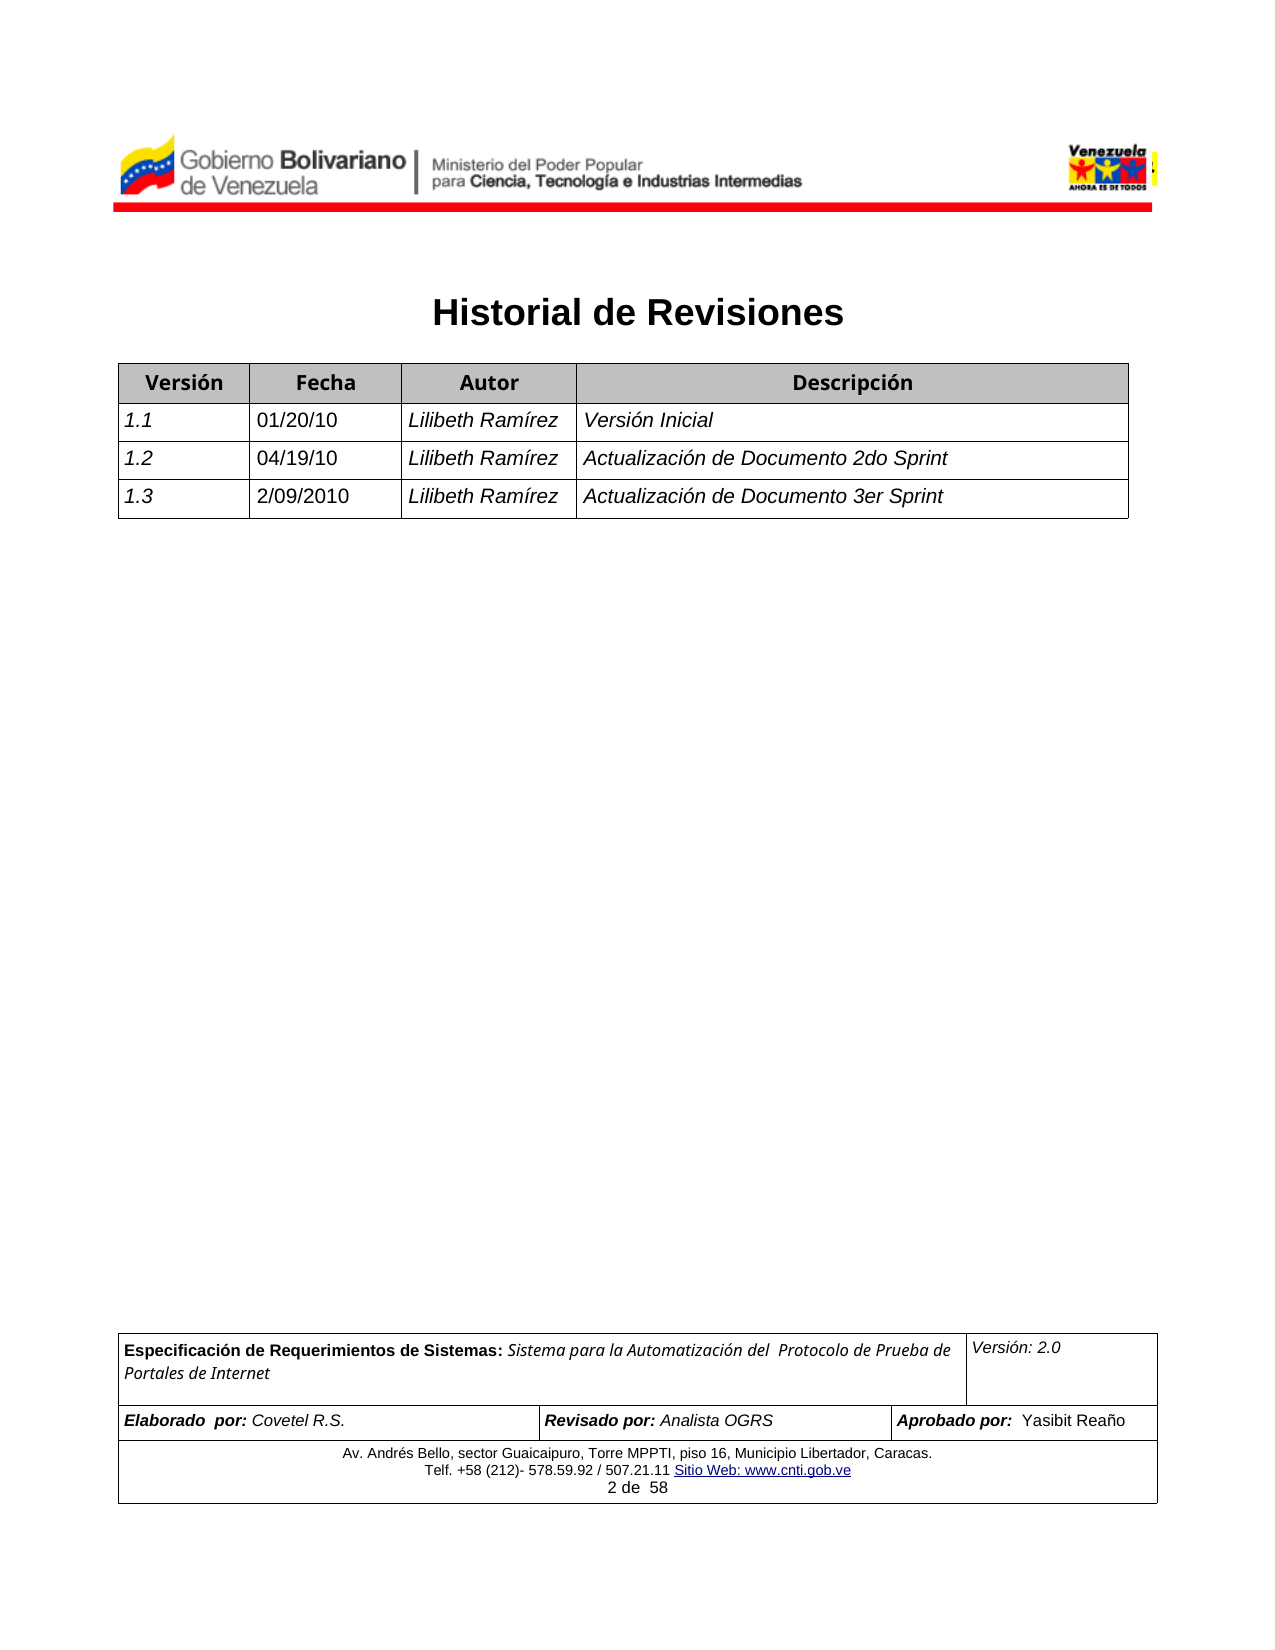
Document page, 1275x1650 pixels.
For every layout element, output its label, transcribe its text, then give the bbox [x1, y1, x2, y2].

table_header Fecha [250, 364, 401, 403]
table_cell 1.3 [119, 480, 249, 517]
table_cell 20/01/10 [250, 404, 401, 441]
table_header Descripción [577, 364, 1128, 403]
table_cell Actualización de Documento 3er Sprint [577, 480, 1128, 517]
table_cell 1.1 [119, 404, 249, 441]
table_cell Versión Inicial [577, 404, 1128, 441]
picture [113, 126, 1153, 212]
table_header Autor [402, 364, 576, 403]
table_cell Lilibeth Ramírez [402, 480, 576, 517]
table_cell Lilibeth Ramírez [402, 442, 576, 479]
table_cell 2/09/2010 [250, 480, 401, 517]
table_cell Lilibeth Ramírez [402, 404, 576, 441]
table_cell 1.2 [119, 442, 249, 479]
title Historial de Revisiones [119, 292, 1157, 333]
table_cell 19/04/10 [250, 442, 401, 479]
table_cell Actualización de Documento 2do Sprint [577, 442, 1128, 479]
table_header Versión [119, 364, 249, 403]
